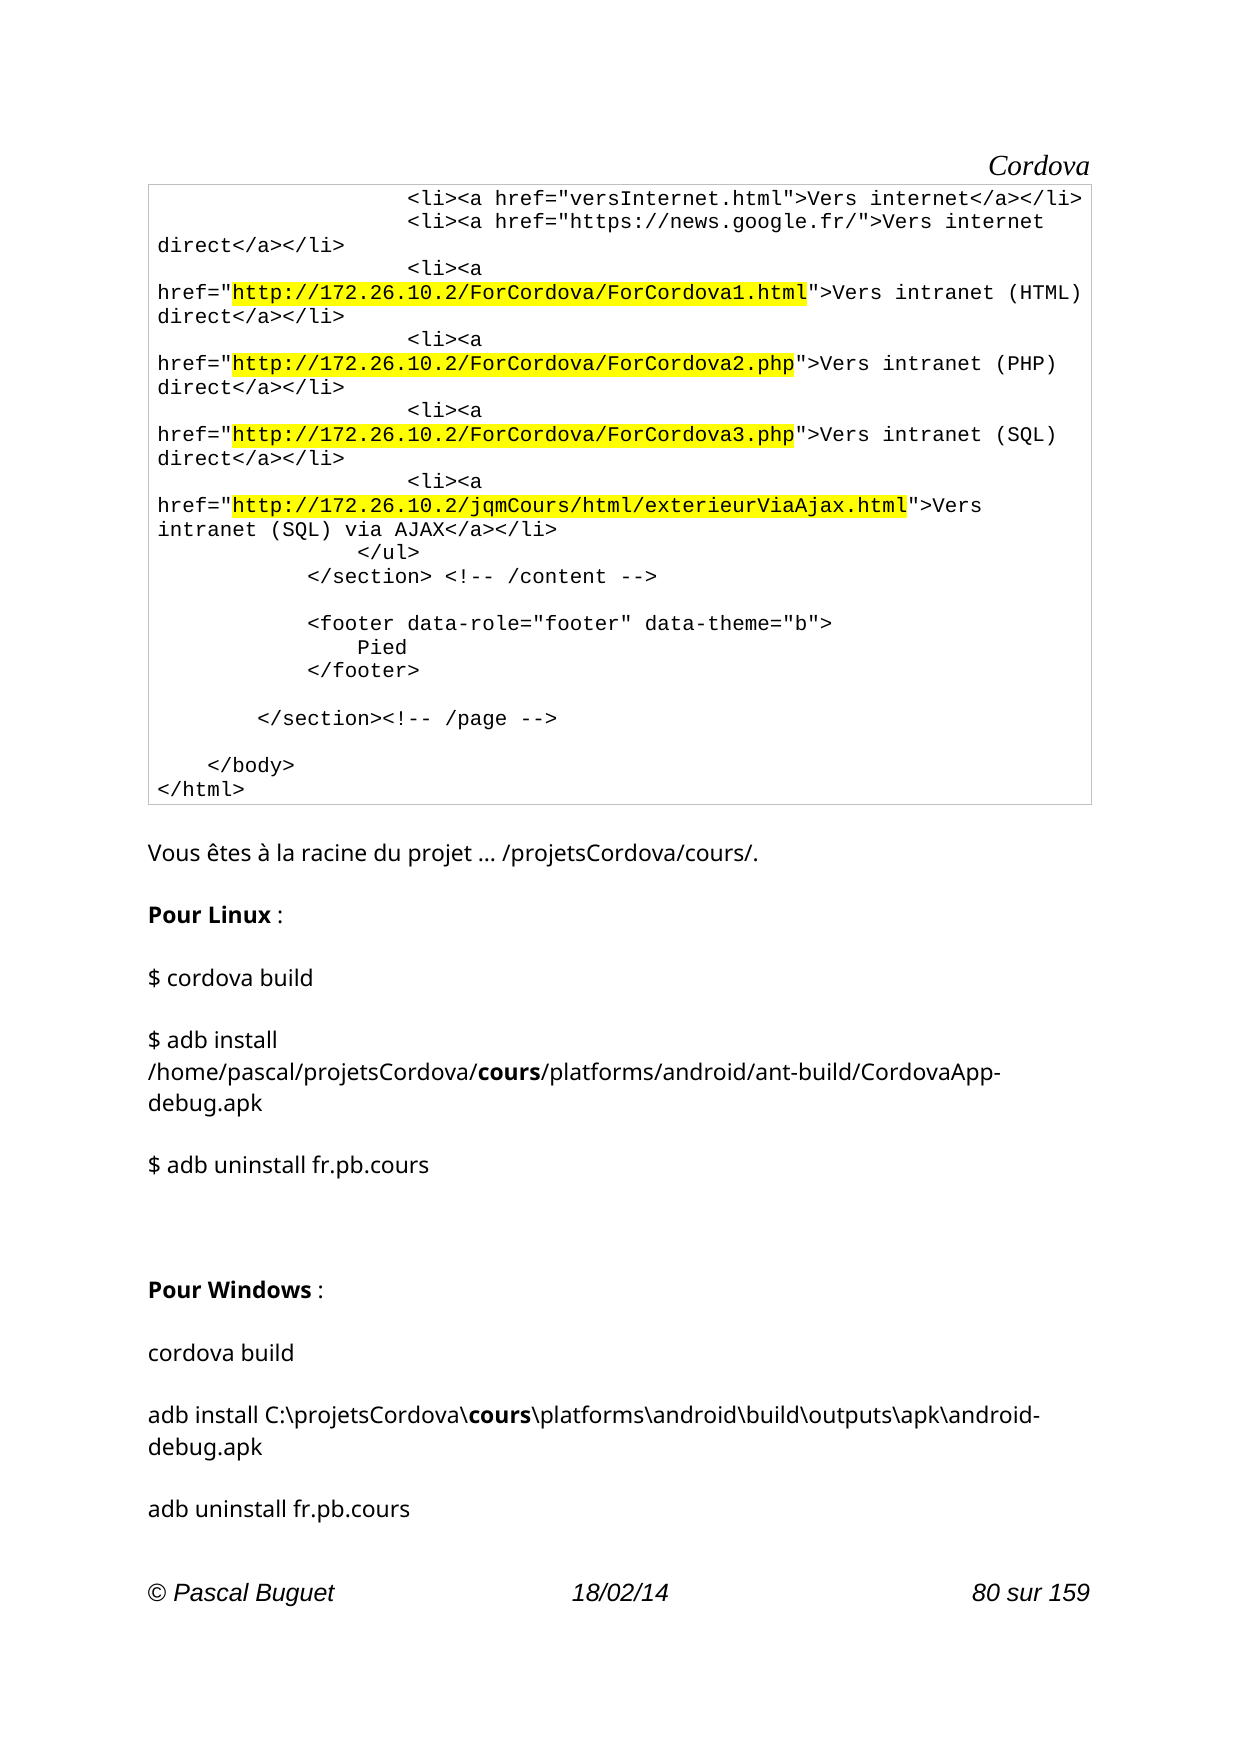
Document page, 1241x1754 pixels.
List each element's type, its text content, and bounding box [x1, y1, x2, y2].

text <li><a href="http://172.26.10.2/jqmCours/html/exterieurViaAjax.html">Vers intranet (SQL) via AJAX</a></li> [149, 468, 1091, 539]
text <li><a href="versInternet.html">Vers internet</a></li> [149, 185, 1091, 208]
text $ cordova build [148, 962, 1092, 993]
text $ adb install /home/pascal/projetsCordova/cours/platforms/android/ant-build/CordovaApp-debug.apk [148, 1024, 1092, 1118]
text <li><a href="http://172.26.10.2/ForCordova/ForCordova2.php">Vers intranet (PHP) direct</a></li> [149, 326, 1091, 397]
text </section> <!-- /content --> [149, 563, 1091, 589]
text Pour Linux : [148, 899, 1092, 930]
text </html> [149, 776, 1091, 804]
text Pour Windows : [148, 1274, 1092, 1305]
text </footer> [149, 657, 1091, 684]
text <li><a href="http://172.26.10.2/ForCordova/ForCordova3.php">Vers intranet (SQL) direct</a></li> [149, 397, 1091, 468]
text <li><a href="http://172.26.10.2/ForCordova/ForCordova1.html">Vers intranet (HTML) direct</a></li> [149, 255, 1091, 326]
text Pied [149, 634, 1091, 657]
text </body> [149, 752, 1091, 776]
text </ul> [149, 539, 1091, 563]
text <li><a href="https://news.google.fr/">Vers internet direct</a></li> [149, 208, 1091, 255]
text $ adb uninstall fr.pb.cours [148, 1149, 1092, 1180]
text adb uninstall fr.pb.cours [148, 1493, 1092, 1524]
text adb install C:\projetsCordova\cours\platforms\android\build\outputs\apk\android-debug.apk [148, 1399, 1092, 1462]
text Vous êtes à la racine du projet … /projetsCordova/cours/. [148, 837, 1092, 868]
text <footer data-role="footer" data-theme="b"> [149, 610, 1091, 634]
text </section><!-- /page --> [149, 704, 1091, 731]
text cordova build [148, 1337, 1092, 1368]
